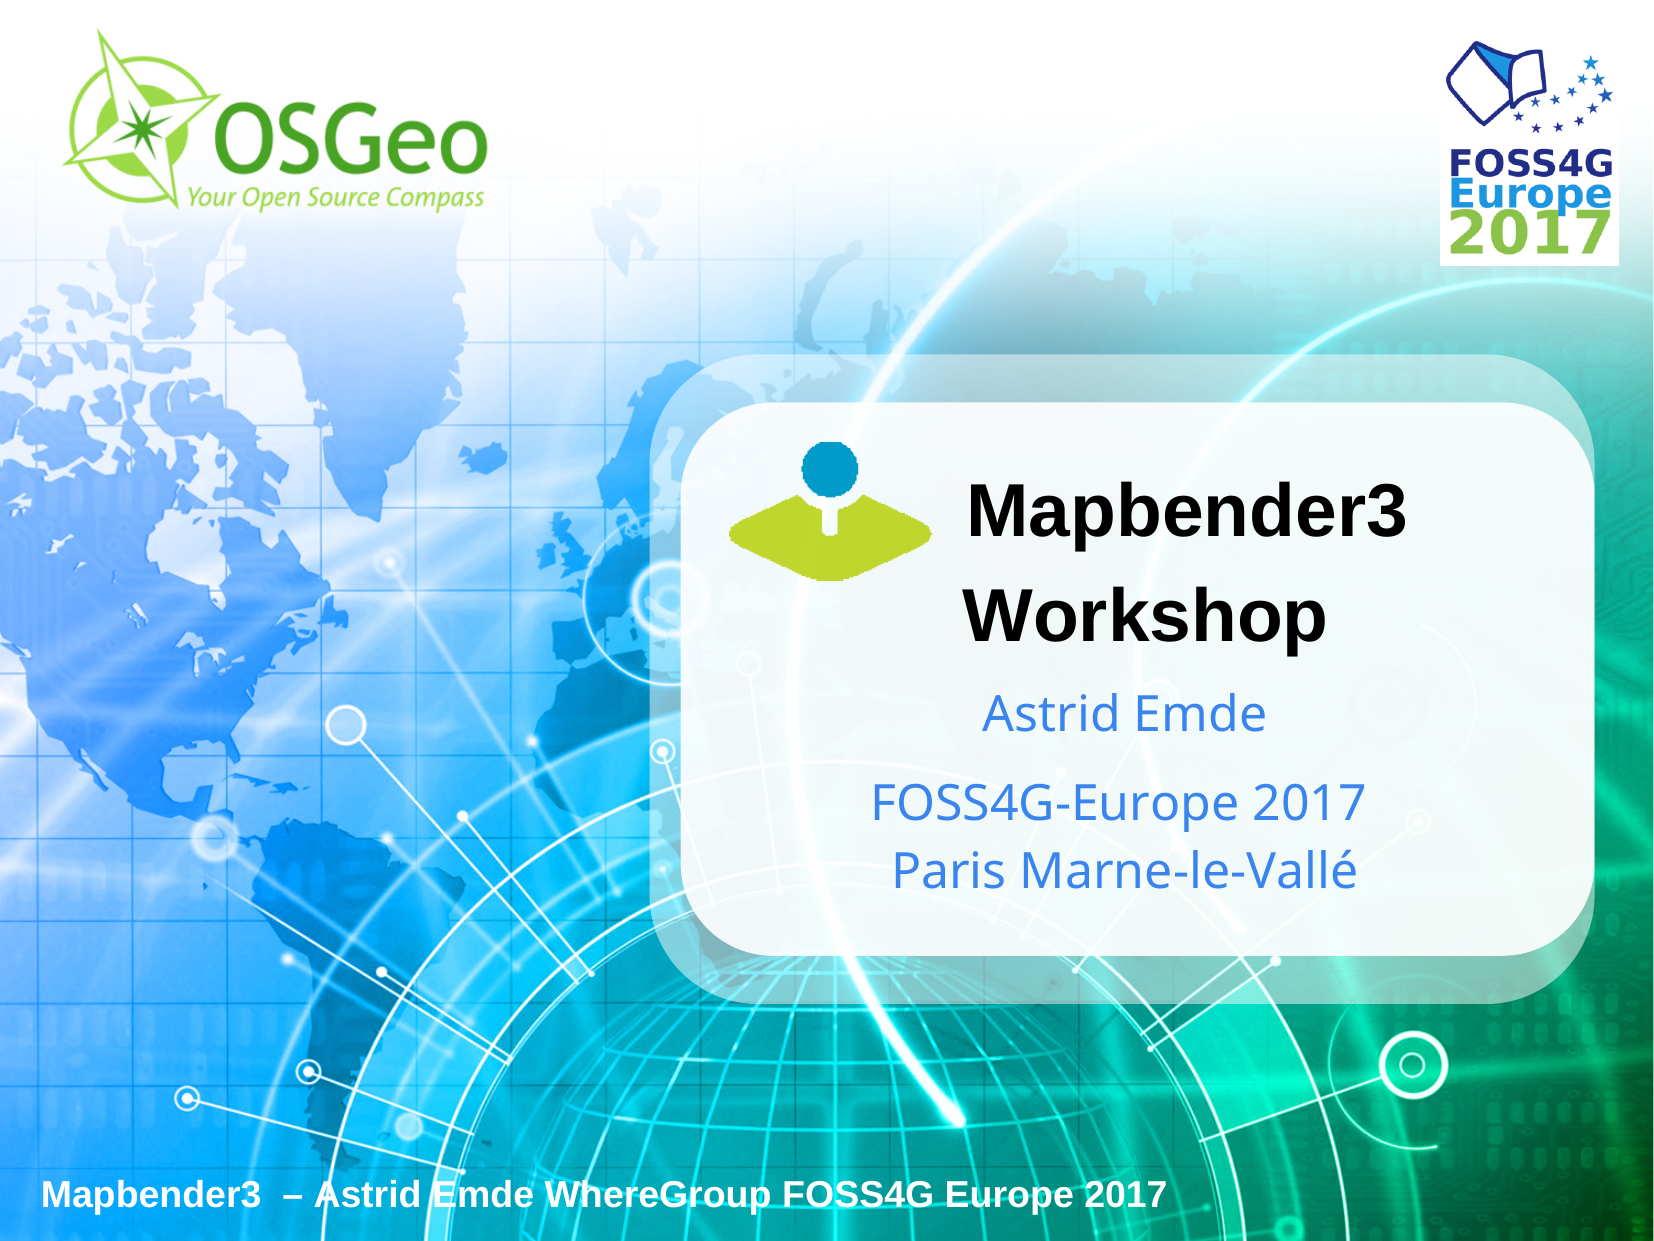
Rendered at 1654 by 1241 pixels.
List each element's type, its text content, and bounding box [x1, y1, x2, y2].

picture [324, 1185, 330, 1196]
picture [0, 0, 1654, 1241]
picture [100, 1190, 108, 1204]
picture [321, 1200, 328, 1241]
text_box Mapbender3 Workshop Astrid Emde FOSS4G-Europe 2017 Paris Marne-le-Vallé [667, 460, 1583, 912]
